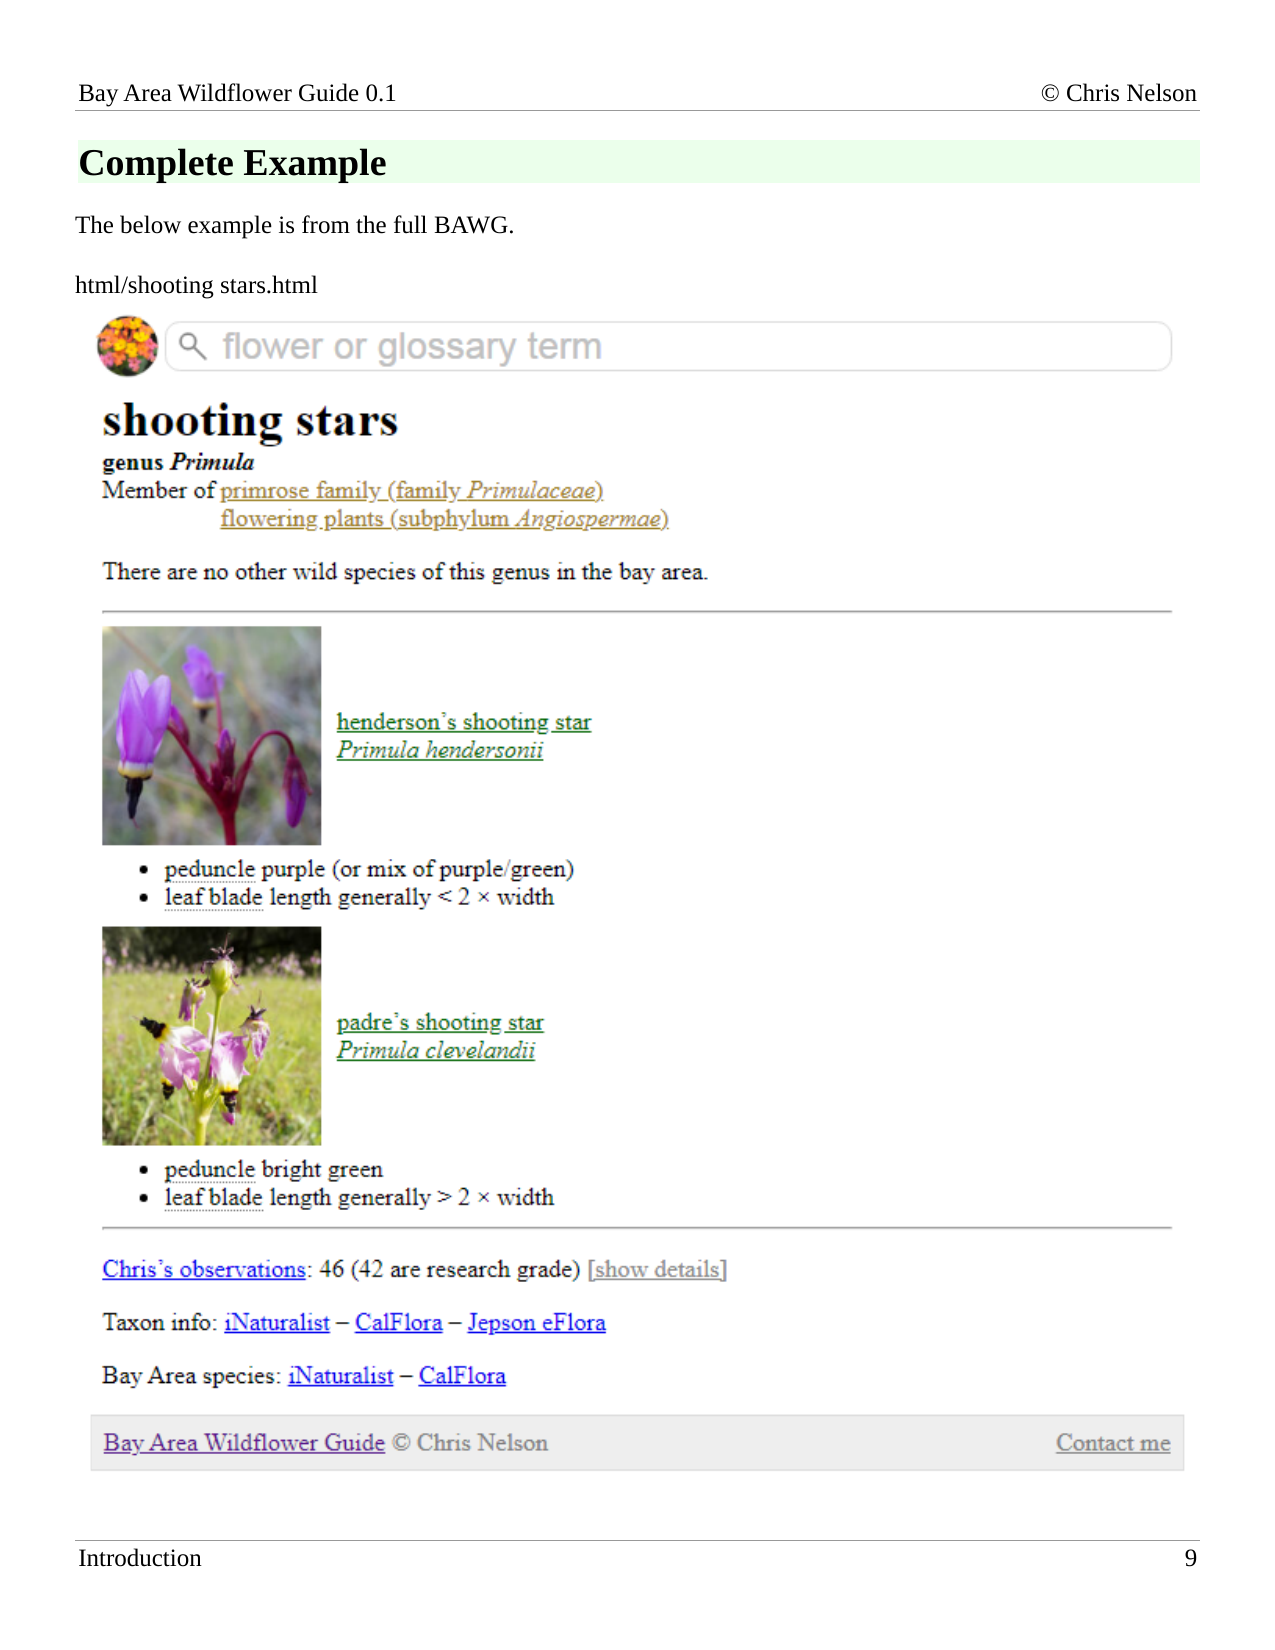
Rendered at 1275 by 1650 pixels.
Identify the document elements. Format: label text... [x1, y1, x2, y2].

subtitle Complete Example [78, 140, 1200, 183]
text html/shooting stars.html [75, 271, 1200, 299]
picture [90, 309, 1185, 1479]
text The below example is from the full BAWG. [75, 211, 1200, 239]
